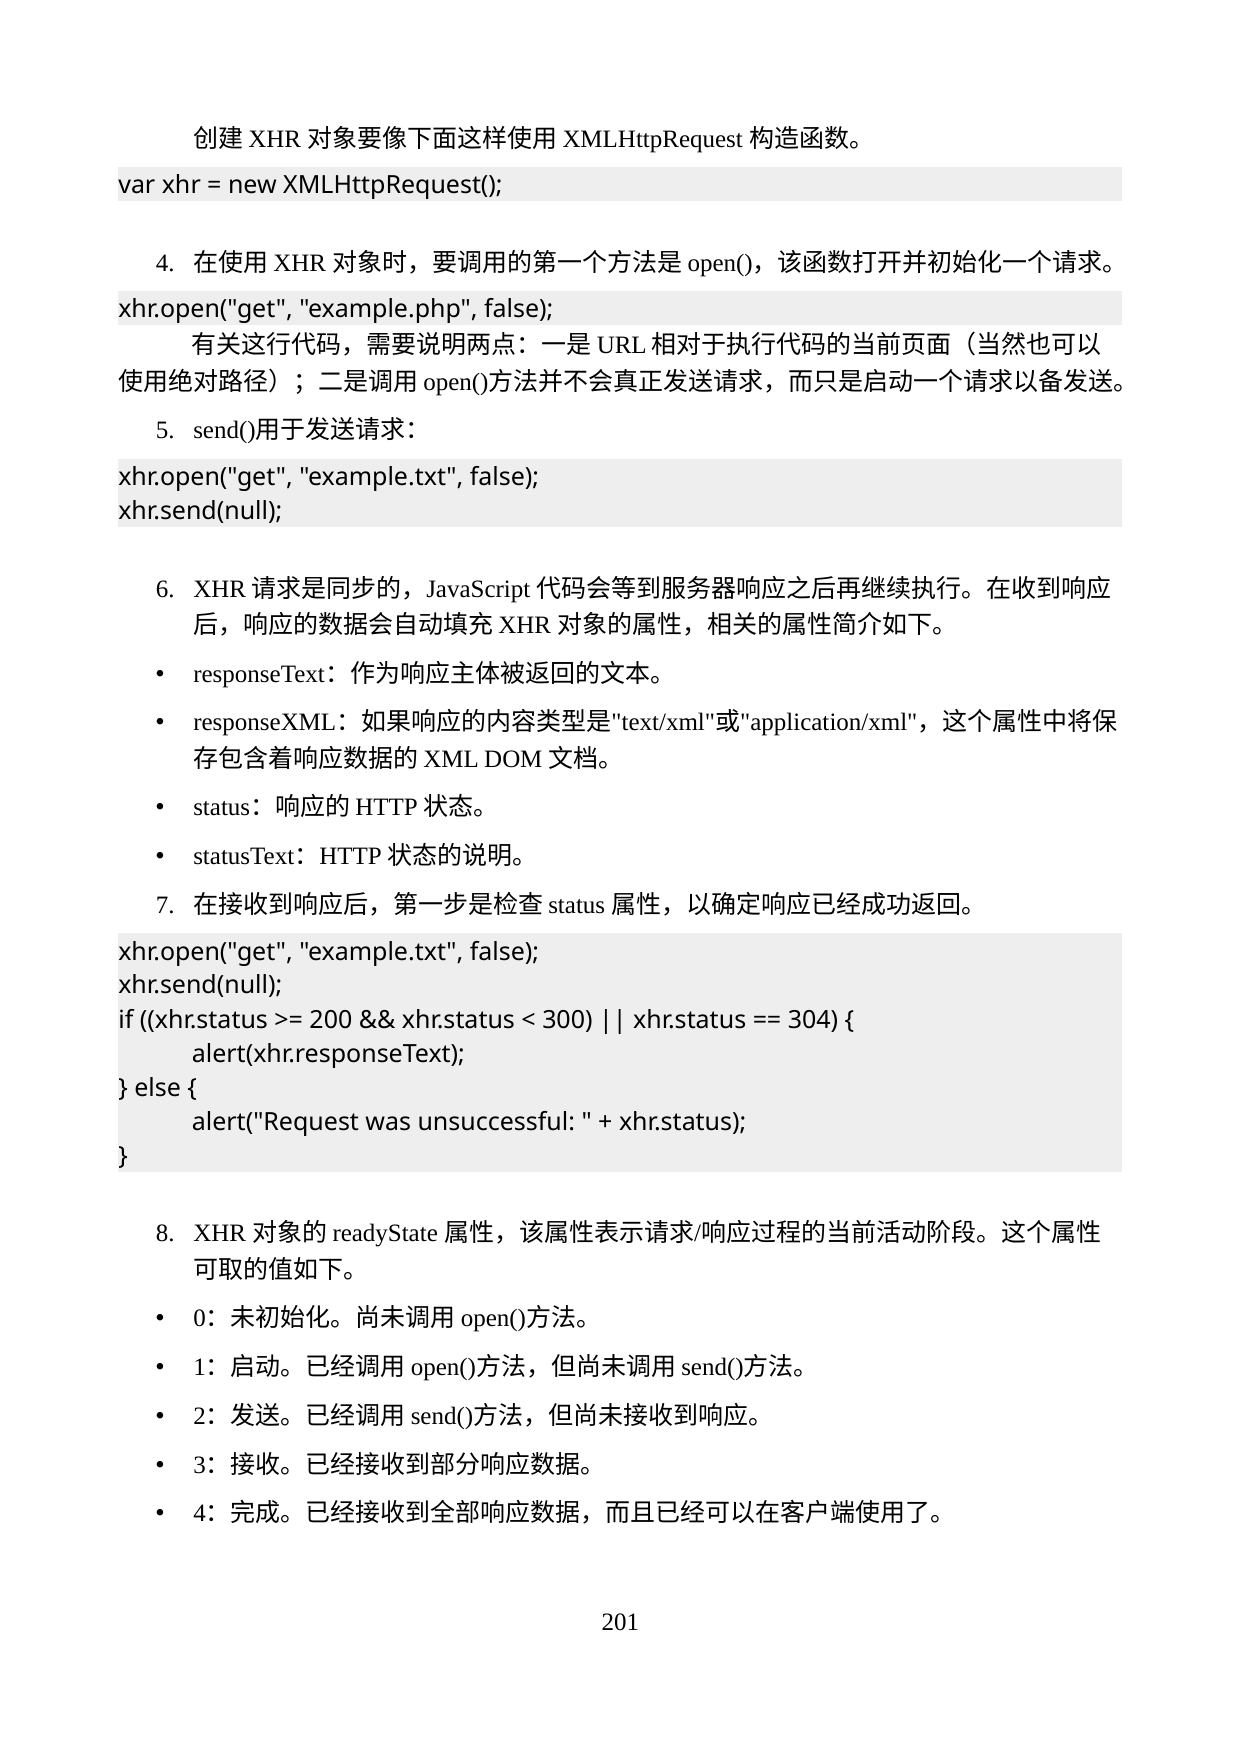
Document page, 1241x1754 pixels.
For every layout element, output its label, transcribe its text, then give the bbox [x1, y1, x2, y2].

list XHR请求是同步的，JavaScript 代码会等到服务器响应之后再继续执行。在收到响应后，响应的数据会自动填充XHR 对象的属性，相关的属性简介如下。 [156, 568, 1122, 641]
list 创建XHR 对象要像下面这样使用XMLHttpRequest 构造函数。 [156, 118, 1122, 154]
table_header var xhr = new XMLHttpRequest(); [118, 167, 1122, 201]
list responseXML：如果响应的内容类型是"text/xml"或"application/xml"，这个属性中将保存包含着响应数据的XML DOM 文档。 [156, 702, 1122, 774]
list 4：完成。已经接收到全部响应数据，而且已经可以在客户端使用了。 [156, 1493, 1122, 1529]
list 在接收到响应后，第一步是检查status 属性，以确定响应已经成功返回。 [156, 884, 1122, 921]
list status：响应的HTTP 状态。 [156, 787, 1122, 823]
table_header xhr.open("get", "example.txt", false); xhr.send(null); if ((xhr.status >= 200 && xhr.status < 300) || xhr.status == 304) { alert(xhr.responseText); } else { alert("Request was unsuccessful: " + xhr.status); } [118, 933, 1122, 1172]
list XHR 对象的readyState 属性，该属性表示请求/响应过程的当前活动阶段。这个属性可取的值如下。 [156, 1213, 1122, 1285]
list 在使用XHR 对象时，要调用的第一个方法是open()，该函数打开并初始化一个请求。 [156, 242, 1122, 278]
list statusText：HTTP 状态的说明。 [156, 836, 1122, 872]
list responseText：作为响应主体被返回的文本。 [156, 653, 1122, 689]
table_header xhr.open("get", "example.txt", false); xhr.send(null); [118, 459, 1122, 527]
list 2：发送。已经调用send()方法，但尚未接收到响应。 [156, 1395, 1122, 1432]
list 0：未初始化。尚未调用open()方法。 [156, 1298, 1122, 1334]
list 1：启动。已经调用open()方法，但尚未调用send()方法。 [156, 1347, 1122, 1383]
list send()用于发送请求： [156, 410, 1122, 446]
text 有关这行代码，需要说明两点：一是URL相对于执行代码的当前页面（当然也可以使用绝对路径）；二是调用open()方法并不会真正发送请求，而只是启动一个请求以备发送。 [118, 325, 1122, 397]
table_header xhr.open("get", "example.php", false); [118, 291, 1122, 325]
list 3：接收。已经接收到部分响应数据。 [156, 1444, 1122, 1480]
